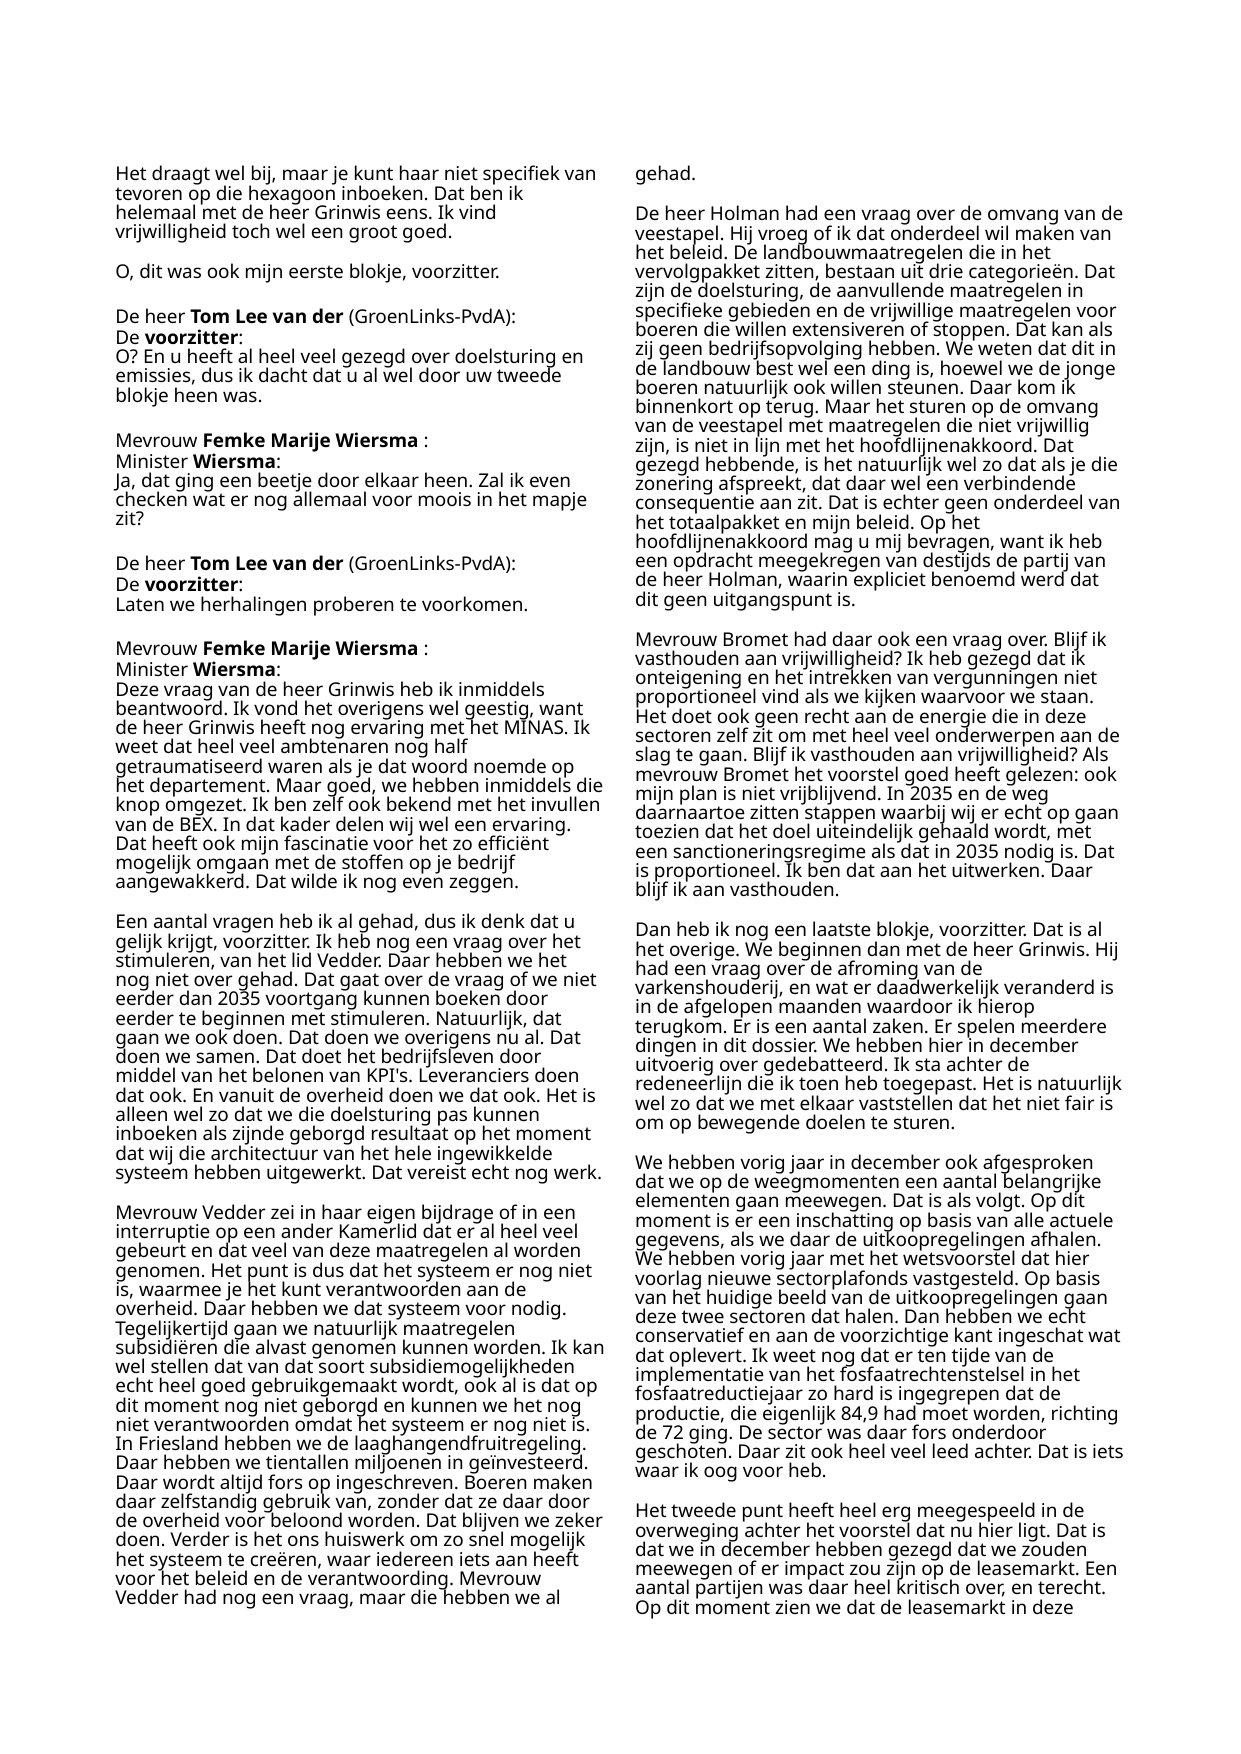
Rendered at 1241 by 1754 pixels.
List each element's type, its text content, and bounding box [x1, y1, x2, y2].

text De heer Tom Lee van der (GroenLinks-PvdA): [115, 303, 605, 329]
text Mevrouw Femke Marije Wiersma : [115, 427, 605, 453]
text Het draagt wel bij, maar je kunt haar niet specifiek van tevoren op die hexagoon inboeken. Dat ben ik helemaal met de heer Grinwis eens. Ik vind vrijwilligheid toch wel een groot goed. [115, 165, 605, 242]
text Mevrouw Femke Marije Wiersma : [115, 636, 605, 661]
text De heer Tom Lee van der (GroenLinks-PvdA): [115, 551, 605, 576]
text Het tweede punt heeft heel erg meegespeeld in de overweging achter het voorstel dat nu hier ligt. Dat is dat we in december hebben gezegd dat we zouden meewegen of er impact zou zijn op de leasemarkt. Een aantal partijen was daar heel kritisch over, en terecht. Op dit moment zien we dat de leasemarkt in deze [635, 1502, 1125, 1618]
text Ja, dat ging een beetje door elkaar heen. Zal ik even checken wat er nog allemaal voor moois in het mapje zit? [115, 472, 605, 530]
text De voorzitter: [115, 329, 605, 348]
text Minister Wiersma: [115, 453, 605, 472]
text We hebben vorig jaar in december ook afgesproken dat we op de weegmomenten een aantal belangrijke elementen gaan meewegen. Dat is als volgt. Op dit moment is er een inschatting op basis van alle actuele gegevens, als we daar de uitkoopregelingen afhalen. We hebben vorig jaar met het wetsvoorstel dat hier voorlag nieuwe sectorplafonds vastgesteld. Op basis van het huidige beeld van de uitkoopregelingen gaan deze twee sectoren dat halen. Dan hebben we echt conservatief en aan de voorzichtige kant ingeschat wat dat oplevert. Ik weet nog dat er ten tijde van de implementatie van het fosfaatrechtenstelsel in het fosfaatreductiejaar zo hard is ingegrepen dat de productie, die eigenlijk 84,9 had moet worden, richting de 72 ging. De sector was daar fors onderdoor geschoten. Daar zit ook heel veel leed achter. Dat is iets waar ik oog voor heb. [635, 1154, 1125, 1482]
text O, dit was ook mijn eerste blokje, voorzitter. [115, 263, 605, 282]
text Deze vraag van de heer Grinwis heb ik inmiddels beantwoord. Ik vond het overigens wel geestig, want de heer Grinwis heeft nog ervaring met het MINAS. Ik weet dat heel veel ambtenaren nog half getraumatiseerd waren als je dat woord noemde op het departement. Maar goed, we hebben inmiddels die knop omgezet. Ik ben zelf ook bekend met het invullen van de BEX. In dat kader delen wij wel een ervaring. Dat heeft ook mijn fascinatie voor het zo efficiënt mogelijk omgaan met de stoffen op je bedrijf aangewakkerd. Dat wilde ik nog even zeggen. [115, 681, 605, 893]
text Laten we herhalingen proberen te voorkomen. [115, 596, 605, 615]
text Een aantal vragen heb ik al gehad, dus ik denk dat u gelijk krijgt, voorzitter. Ik heb nog een vraag over het stimuleren, van het lid Vedder. Daar hebben we het nog niet over gehad. Dat gaat over de vraag of we niet eerder dan 2035 voortgang kunnen boeken door eerder te beginnen met stimuleren. Natuurlijk, dat gaan we ook doen. Dat doen we overigens nu al. Dat doen we samen. Dat doet het bedrijfsleven door middel van het belonen van KPI's. Leveranciers doen dat ook. En vanuit de overheid doen we dat ook. Het is alleen wel zo dat we die doelsturing pas kunnen inboeken als zijnde geborgd resultaat op het moment dat wij die architectuur van het hele ingewikkelde systeem hebben uitgewerkt. Dat vereist echt nog werk. [115, 913, 605, 1183]
text gehad. [635, 165, 1125, 184]
text De voorzitter: [115, 576, 605, 596]
text Minister Wiersma: [115, 661, 605, 681]
text Dan heb ik nog een laatste blokje, voorzitter. Dat is al het overige. We beginnen dan met de heer Grinwis. Hij had een vraag over de afroming van de varkenshouderij, en wat er daadwerkelijk veranderd is in de afgelopen maanden waardoor ik hierop terugkom. Er is een aantal zaken. Er spelen meerdere dingen in dit dossier. We hebben hier in december uitvoerig over gedebatteerd. Ik sta achter de redeneerlijn die ik toen heb toegepast. Het is natuurlijk wel zo dat we met elkaar vaststellen dat het niet fair is om op bewegende doelen te sturen. [635, 921, 1125, 1133]
text De heer Holman had een vraag over de omvang van de veestapel. Hij vroeg of ik dat onderdeel wil maken van het beleid. De landbouwmaatregelen die in het vervolgpakket zitten, bestaan uit drie categorieën. Dat zijn de doelsturing, de aanvullende maatregelen in specifieke gebieden en de vrijwillige maatregelen voor boeren die willen extensiveren of stoppen. Dat kan als zij geen bedrijfsopvolging hebben. We weten dat dit in de landbouw best wel een ding is, hoewel we de jonge boeren natuurlijk ook willen steunen. Daar kom ik binnenkort op terug. Maar het sturen op de omvang van de veestapel met maatregelen die niet vrijwillig zijn, is niet in lijn met het hoofdlijnenakkoord. Dat gezegd hebbende, is het natuurlijk wel zo dat als je die zonering afspreekt, dat daar wel een verbindende consequentie aan zit. Dat is echter geen onderdeel van het totaalpakket en mijn beleid. Op het hoofdlijnenakkoord mag u mij bevragen, want ik heb een opdracht meegekregen van destijds de partij van de heer Holman, waarin expliciet benoemd werd dat dit geen uitgangspunt is. [635, 205, 1125, 610]
text O? En u heeft al heel veel gezegd over doelsturing en emissies, dus ik dacht dat u al wel door uw tweede blokje heen was. [115, 348, 605, 406]
text Mevrouw Vedder zei in haar eigen bijdrage of in een interruptie op een ander Kamerlid dat er al heel veel gebeurt en dat veel van deze maatregelen al worden genomen. Het punt is dus dat het systeem er nog niet is, waarmee je het kunt verantwoorden aan de overheid. Daar hebben we dat systeem voor nodig. Tegelijkertijd gaan we natuurlijk maatregelen subsidiëren die alvast genomen kunnen worden. Ik kan wel stellen dat van dat soort subsidiemogelijkheden echt heel goed gebruikgemaakt wordt, ook al is dat op dit moment nog niet geborgd en kunnen we het nog niet verantwoorden omdat het systeem er nog niet is. In Friesland hebben we de laaghangendfruitregeling. Daar hebben we tientallen miljoenen in geïnvesteerd. Daar wordt altijd fors op ingeschreven. Boeren maken daar zelfstandig gebruik van, zonder dat ze daar door de overheid voor beloond worden. Dat blijven we zeker doen. Verder is het ons huiswerk om zo snel mogelijk het systeem te creëren, waar iedereen iets aan heeft voor het beleid en de verantwoording. Mevrouw Vedder had nog een vraag, maar die hebben we al [115, 1204, 605, 1608]
text Mevrouw Bromet had daar ook een vraag over. Blijf ik vasthouden aan vrijwilligheid? Ik heb gezegd dat ik onteigening en het intrekken van vergunningen niet proportioneel vind als we kijken waarvoor we staan. Het doet ook geen recht aan de energie die in deze sectoren zelf zit om met heel veel onderwerpen aan de slag te gaan. Blijf ik vasthouden aan vrijwilligheid? Als mevrouw Bromet het voorstel goed heeft gelezen: ook mijn plan is niet vrijblijvend. In 2035 en de weg daarnaartoe zitten stappen waarbij wij er echt op gaan toezien dat het doel uiteindelijk gehaald wordt, met een sanctioneringsregime als dat in 2035 nodig is. Dat is proportioneel. Ik ben dat aan het uitwerken. Daar blijf ik aan vasthouden. [635, 631, 1125, 901]
